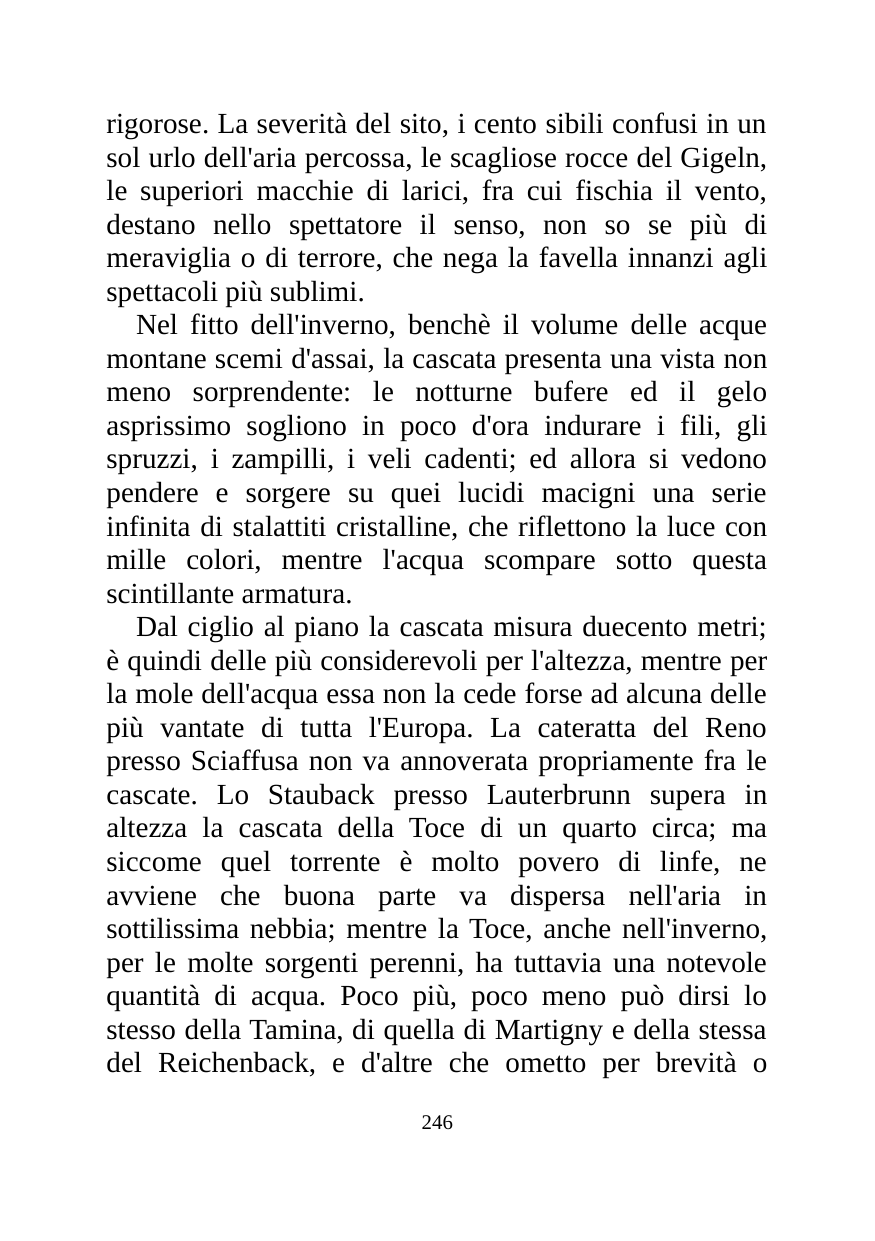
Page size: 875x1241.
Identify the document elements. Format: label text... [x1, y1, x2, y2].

text rigorose. La severità del sito, i cento sibili confusi in un sol urlo dell'aria percossa, le scagliose rocce del Gigeln, le superiori macchie di larici, fra cui fischia il vento, destano nello spettatore il senso, non so se più di meraviglia o di terrore, che nega la favella innanzi agli spettacoli più sublimi. [106, 106, 768, 307]
text Dal ciglio al piano la cascata misura duecento metri; è quindi delle più considerevoli per l'altezza, mentre per la mole dell'acqua essa non la cede forse ad alcuna delle più vantate di tutta l'Europa. La cateratta del Reno presso Sciaffusa non va annoverata propriamente fra le cascate. Lo Stauback presso Lauterbrunn supera in altezza la cascata della Toce di un quarto circa; ma siccome quel torrente è molto povero di linfe, ne avviene che buona parte va dispersa nell'aria in sottilissima nebbia; mentre la Toce, anche nell'inverno, per le molte sorgenti perenni, ha tuttavia una notevole quantità di acqua. Poco più, poco meno può dirsi lo stesso della Tamina, di quella di Martigny e della stessa del Reichenback, e d'altre che ometto per brevità o [106, 609, 768, 1079]
text Nel fitto dell'inverno, benchè il volume delle acque montane scemi d'assai, la cascata presenta una vista non meno sorprendente: le notturne bufere ed il gelo asprissimo sogliono in poco d'ora indurare i fili, gli spruzzi, i zampilli, i veli cadenti; ed allora si vedono pendere e sorgere su quei lucidi macigni una serie infinita di stalattiti cristalline, che riflettono la luce con mille colori, mentre l'acqua scompare sotto questa scintillante armatura. [106, 307, 768, 609]
